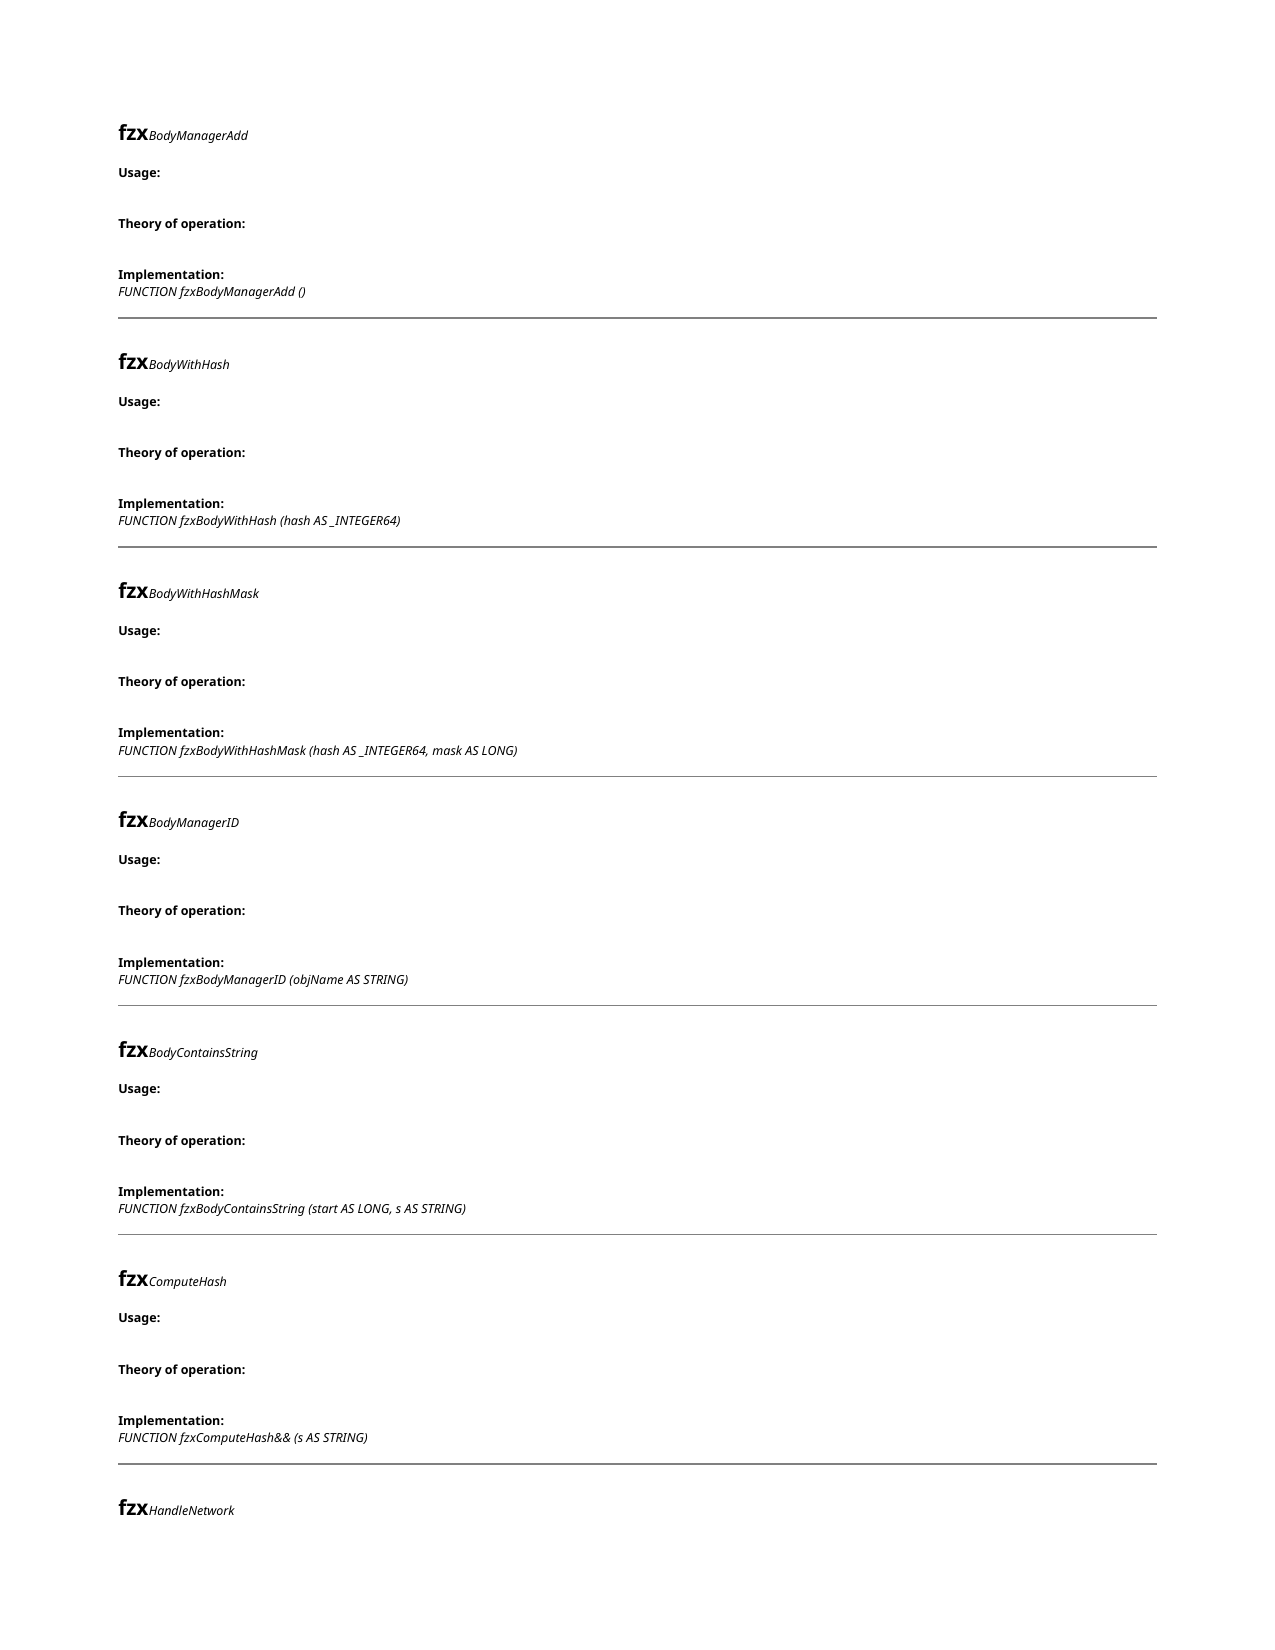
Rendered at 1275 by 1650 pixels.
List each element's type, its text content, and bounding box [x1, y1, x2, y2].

text FUNCTION fzxBodyManagerID (objName AS STRING) [118, 971, 1157, 988]
text FUNCTION fzxComputeHash&& (s AS STRING) [118, 1429, 1157, 1446]
text fzxHandleNetwork [118, 1493, 1157, 1522]
text fzxBodyWithHashMask [118, 576, 1157, 605]
text Theory of operation: [118, 1361, 1157, 1378]
text Implementation: [118, 1412, 1157, 1429]
text fzxBodyWithHash [118, 347, 1157, 376]
text fzxBodyManagerAdd [118, 118, 1157, 147]
text Usage: [118, 1080, 1157, 1097]
text Implementation: [118, 724, 1157, 742]
text Usage: [118, 1309, 1157, 1327]
text Theory of operation: [118, 902, 1157, 919]
text Usage: [118, 164, 1157, 181]
text FUNCTION fzxBodyWithHash (hash AS _INTEGER64) [118, 512, 1157, 529]
text FUNCTION fzxBodyManagerAdd () [118, 283, 1157, 300]
text Theory of operation: [118, 673, 1157, 690]
text Theory of operation: [118, 444, 1157, 461]
text fzxBodyContainsString [118, 1035, 1157, 1063]
text Usage: [118, 622, 1157, 639]
text Implementation: [118, 495, 1157, 512]
text Theory of operation: [118, 215, 1157, 232]
text FUNCTION fzxBodyWithHashMask (hash AS _INTEGER64, mask AS LONG) [118, 742, 1157, 759]
text Implementation: [118, 1183, 1157, 1200]
text FUNCTION fzxBodyContainsString (start AS LONG, s AS STRING) [118, 1200, 1157, 1217]
text Implementation: [118, 954, 1157, 971]
text fzxBodyManagerID [118, 806, 1157, 834]
text Theory of operation: [118, 1132, 1157, 1149]
text Implementation: [118, 266, 1157, 283]
text Usage: [118, 393, 1157, 410]
text fzxComputeHash [118, 1264, 1157, 1292]
text Usage: [118, 851, 1157, 868]
